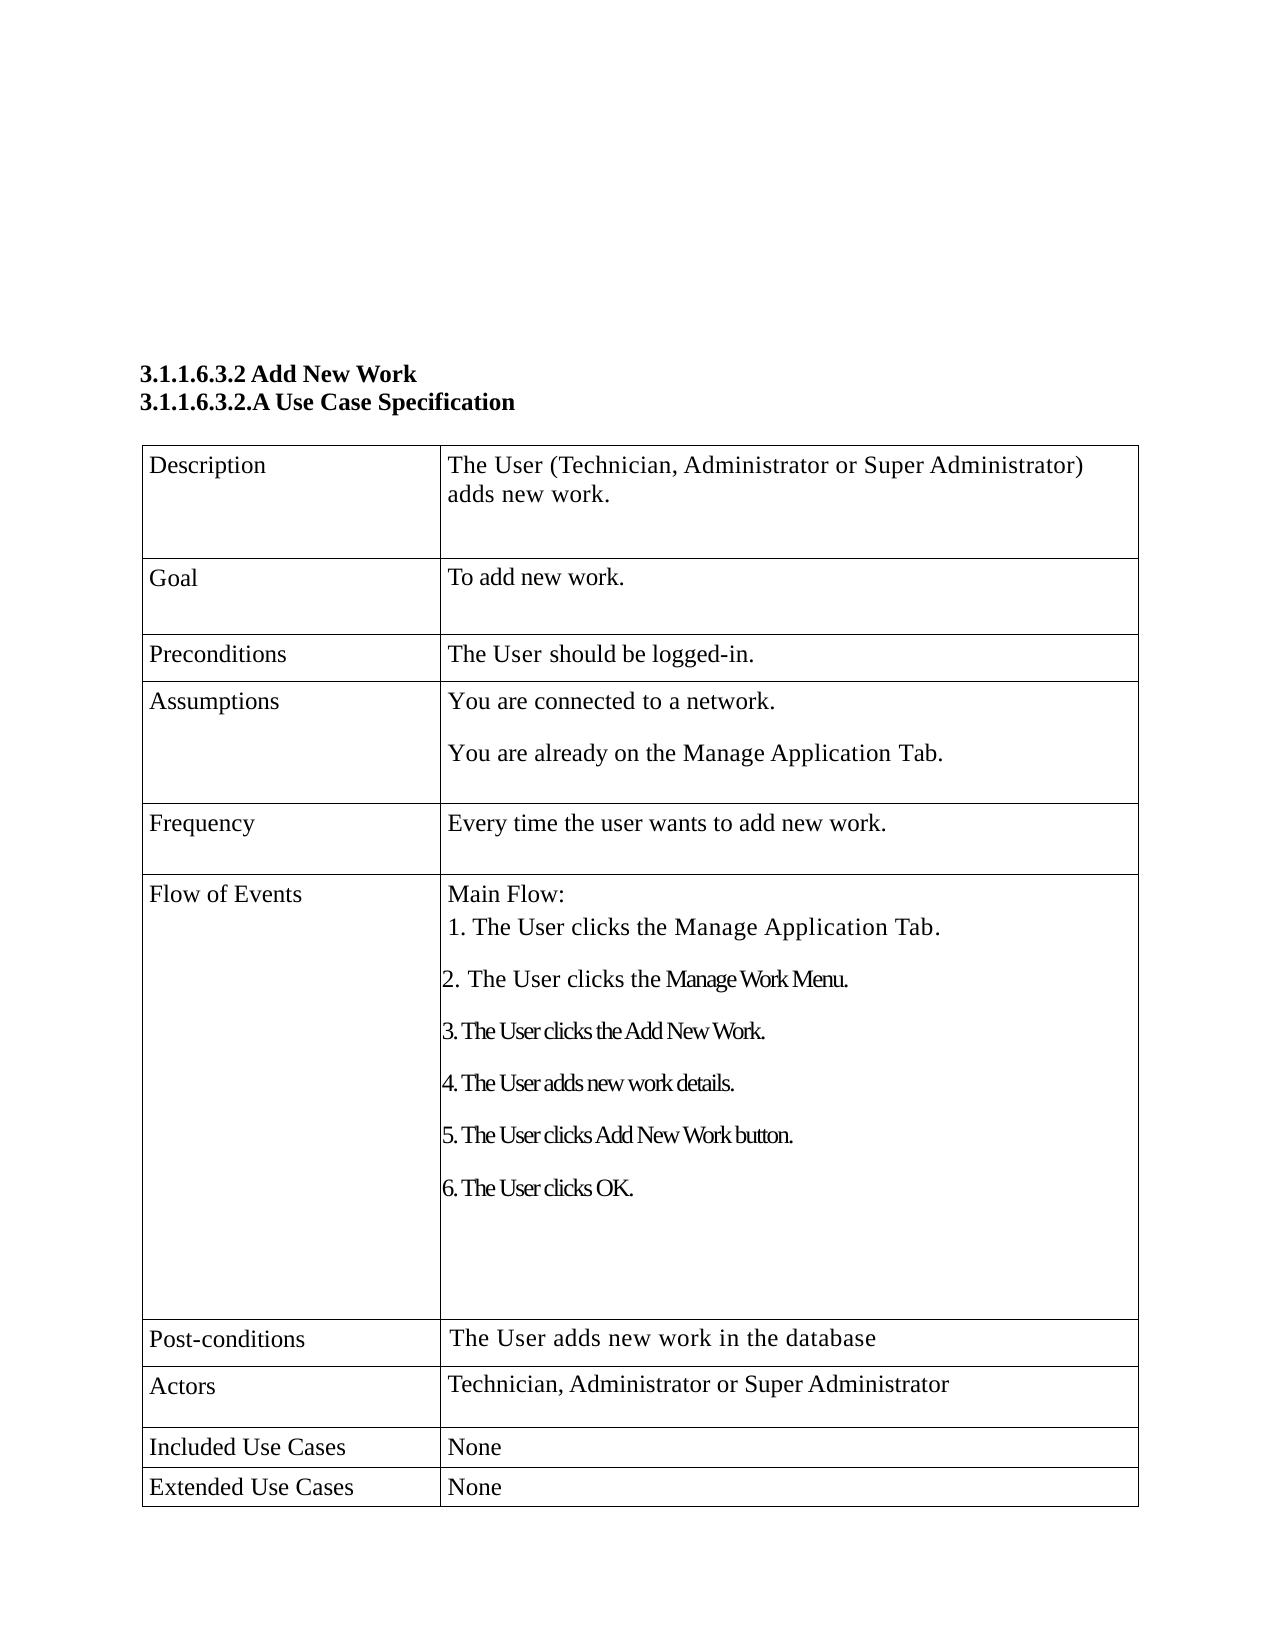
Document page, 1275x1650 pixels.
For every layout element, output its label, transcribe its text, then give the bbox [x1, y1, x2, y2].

table_cell The User should be logged-in. [441, 635, 1138, 681]
table_cell Actors [143, 1367, 440, 1427]
table_cell None [441, 1468, 1138, 1506]
table_cell Flow of Events [143, 875, 440, 1319]
text 3.1.1.6.3.2 Add New Work [139, 359, 1135, 387]
table_cell Goal [143, 559, 440, 634]
table_cell Technician, Administrator or Super Administrator [441, 1367, 1138, 1427]
table_cell Post-conditions [143, 1320, 440, 1366]
table_cell Frequency [143, 804, 440, 873]
table_cell Main Flow: 1. The User clicks the Manage Application Tab. 2. The User clicks the Manage Work Menu. 3. The User clicks the Add New Work. 4. The User adds new work details. 5. The User clicks Add New Work button. 6. The User clicks OK. [441, 875, 1138, 1319]
table_cell Every time the user wants to add new work. [441, 804, 1138, 873]
table_cell Extended Use Cases [143, 1468, 440, 1506]
table_cell Included Use Cases [143, 1428, 440, 1467]
table_cell None [441, 1428, 1138, 1467]
table_header The User (Technician, Administrator or Super Administrator) adds new work. [441, 446, 1138, 557]
table_cell The User adds new work in the database [441, 1320, 1138, 1366]
table_cell You are connected to a network. You are already on the Manage Application Tab. [441, 682, 1138, 803]
table_header Description [143, 446, 440, 557]
text 3.1.1.6.3.2.A Use Case Specification [139, 387, 1135, 416]
table_cell Assumptions [143, 682, 440, 803]
table_cell To add new work. [441, 559, 1138, 634]
table_cell Preconditions [143, 635, 440, 681]
